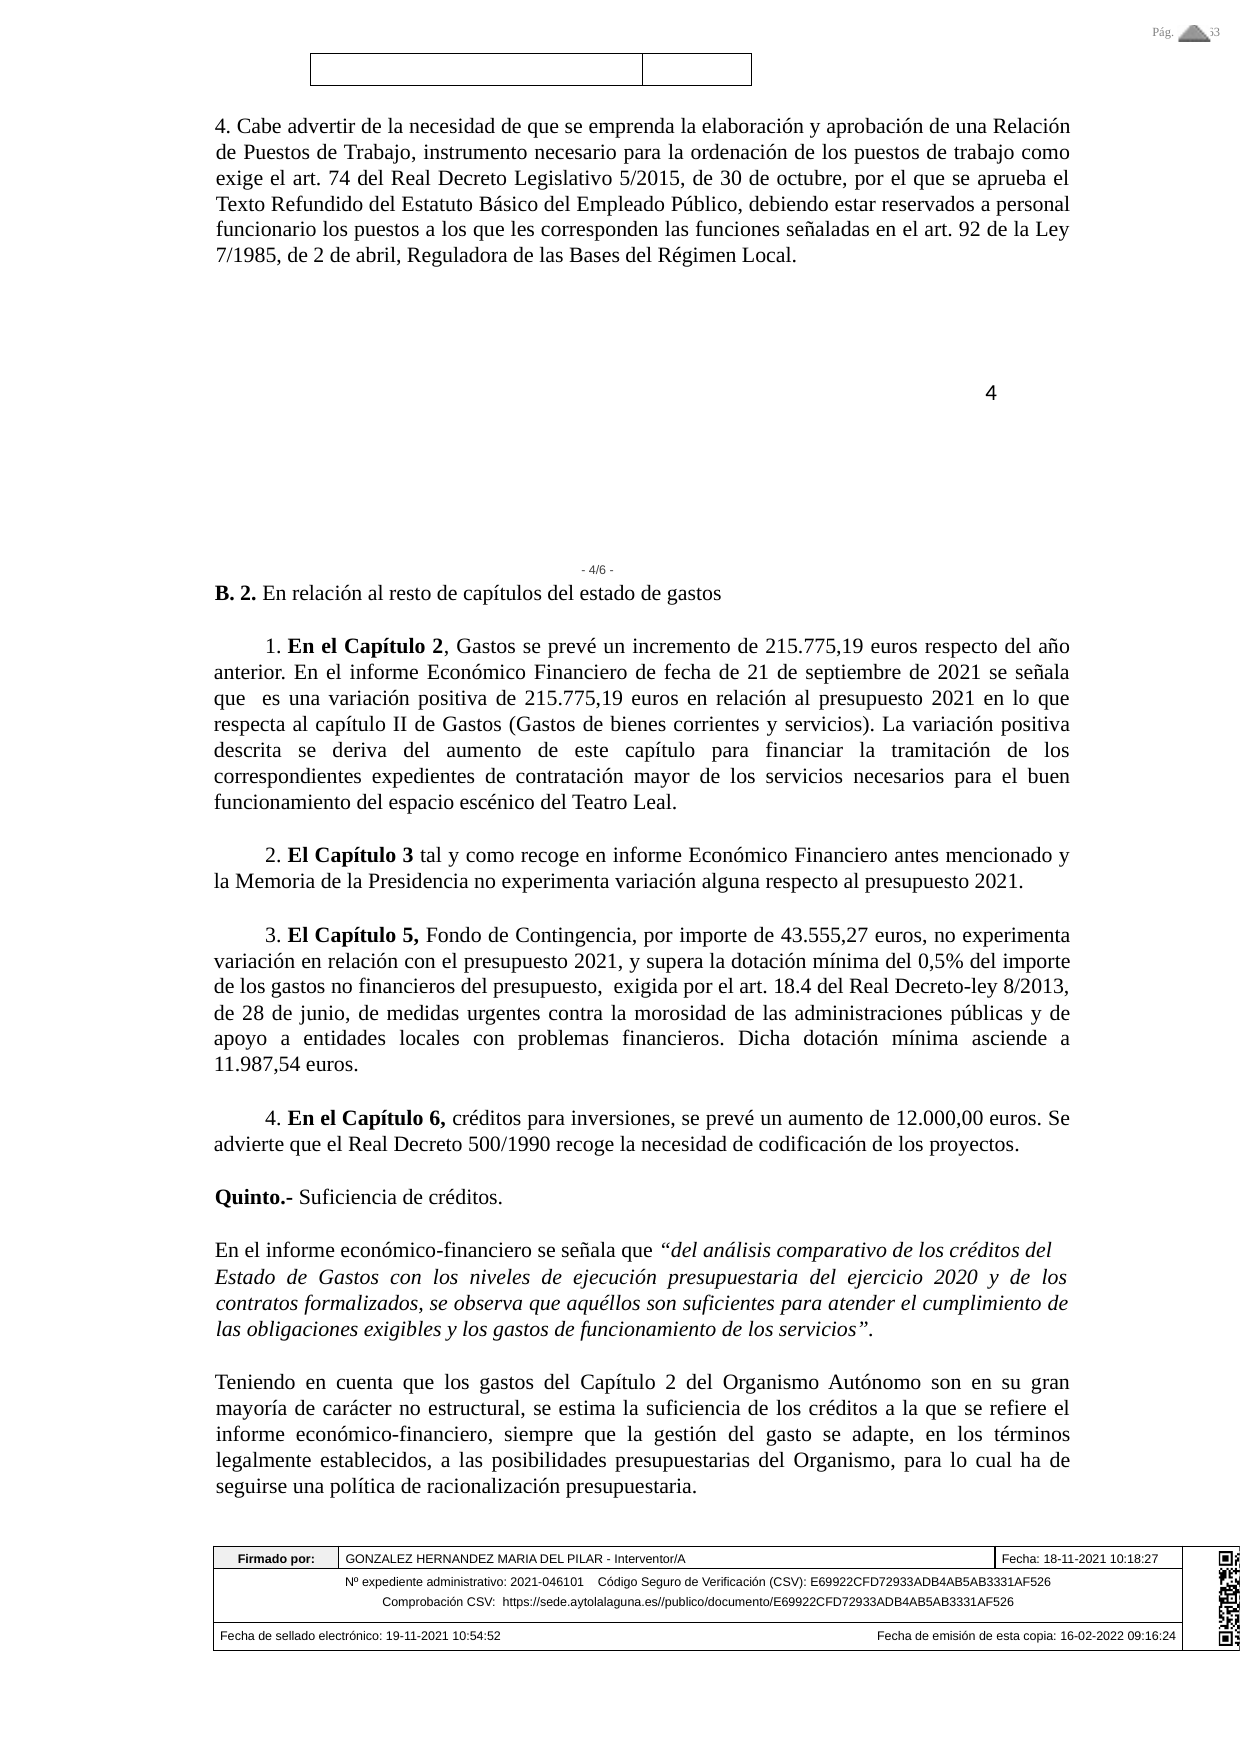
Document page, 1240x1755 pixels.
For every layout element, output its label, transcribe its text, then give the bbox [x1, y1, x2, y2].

table_cell [311, 54, 642, 85]
list En el Capítulo 2, Gastos se prevé un incremento de 215.775,19 euros respecto del año anterior. En el informe Económico Financiero de fecha de 21 de septiembre de 2021 se señala que es una variación positiva de 215.775,19 euros en relación al presupuesto 2021 en lo que respecta al capítulo II de Gastos (Gastos de bienes corrientes y servicios). La variación positiva descrita se deriva del aumento de este capítulo para financiar la tramitación de los correspondientes expedientes de contratación mayor de los servicios necesarios para el buen funcionamiento del espacio escénico del Teatro Leal. [214, 633, 1072, 814]
text B. 2. En relación al resto de capítulos del estado de gastos [214, 580, 1072, 605]
text 4 [214, 378, 997, 406]
text - 4/6 - [339, 562, 855, 577]
text En el informe económico-financiero se señala que “del análisis comparativo de los créditos del [214, 1237, 1072, 1263]
list En el Capítulo 6, créditos para inversiones, se prevé un aumento de 12.000,00 euros. Se advierte que el Real Decreto 500/1990 recoge la necesidad de codificación de los proyectos. [214, 1105, 1072, 1156]
list El Capítulo 3 tal y como recoge en informe Económico Financiero antes mencionado y la Memoria de la Presidencia no experimenta variación alguna respecto al presupuesto 2021. [214, 842, 1072, 893]
text Estado de Gastos con los niveles de ejecución presupuestaria del ejercicio 2020 y de los contratos formalizados, se observa que aquéllos son suficientes para atender el cumplimiento de las obligaciones exigibles y los gastos de funcionamiento de los servicios”. [214, 1264, 1072, 1341]
text 4. Cabe advertir de la necesidad de que se emprenda la elaboración y aprobación de una Relación de Puestos de Trabajo, instrumento necesario para la ordenación de los puestos de trabajo como exige el art. 74 del Real Decreto Legislativo 5/2015, de 30 de octubre, por el que se aprueba el Texto Refundido del Estatuto Básico del Empleado Público, debiendo estar reservados a personal funcionario los puestos a los que les corresponden las funciones señaladas en el art. 92 de la Ley 7/1985, de 2 de abril, Reguladora de las Bases del Régimen Local. [214, 113, 1072, 268]
table_cell [643, 54, 751, 85]
text Teniendo en cuenta que los gastos del Capítulo 2 del Organismo Autónomo son en su gran mayoría de carácter no estructural, se estima la suficiencia de los créditos a la que se refiere el informe económico-financiero, siempre que la gestión del gasto se adapte, en los términos legalmente establecidos, a las posibilidades presupuestarias del Organismo, para lo cual ha de seguirse una política de racionalización presupuestaria. [214, 1369, 1072, 1498]
text Quinto.- Suficiencia de créditos. [214, 1184, 1072, 1209]
list El Capítulo 5, Fondo de Contingencia, por importe de 43.555,27 euros, no experimenta variación en relación con el presupuesto 2021, y supera la dotación mínima del 0,5% del importe de los gastos no financieros del presupuesto, exigida por el art. 18.4 del Real Decreto-ley 8/2013, de 28 de junio, de medidas urgentes contra la morosidad de las administraciones públicas y de apoyo a entidades locales con problemas financieros. Dicha dotación mínima asciende a 11.987,54 euros. [214, 922, 1072, 1077]
